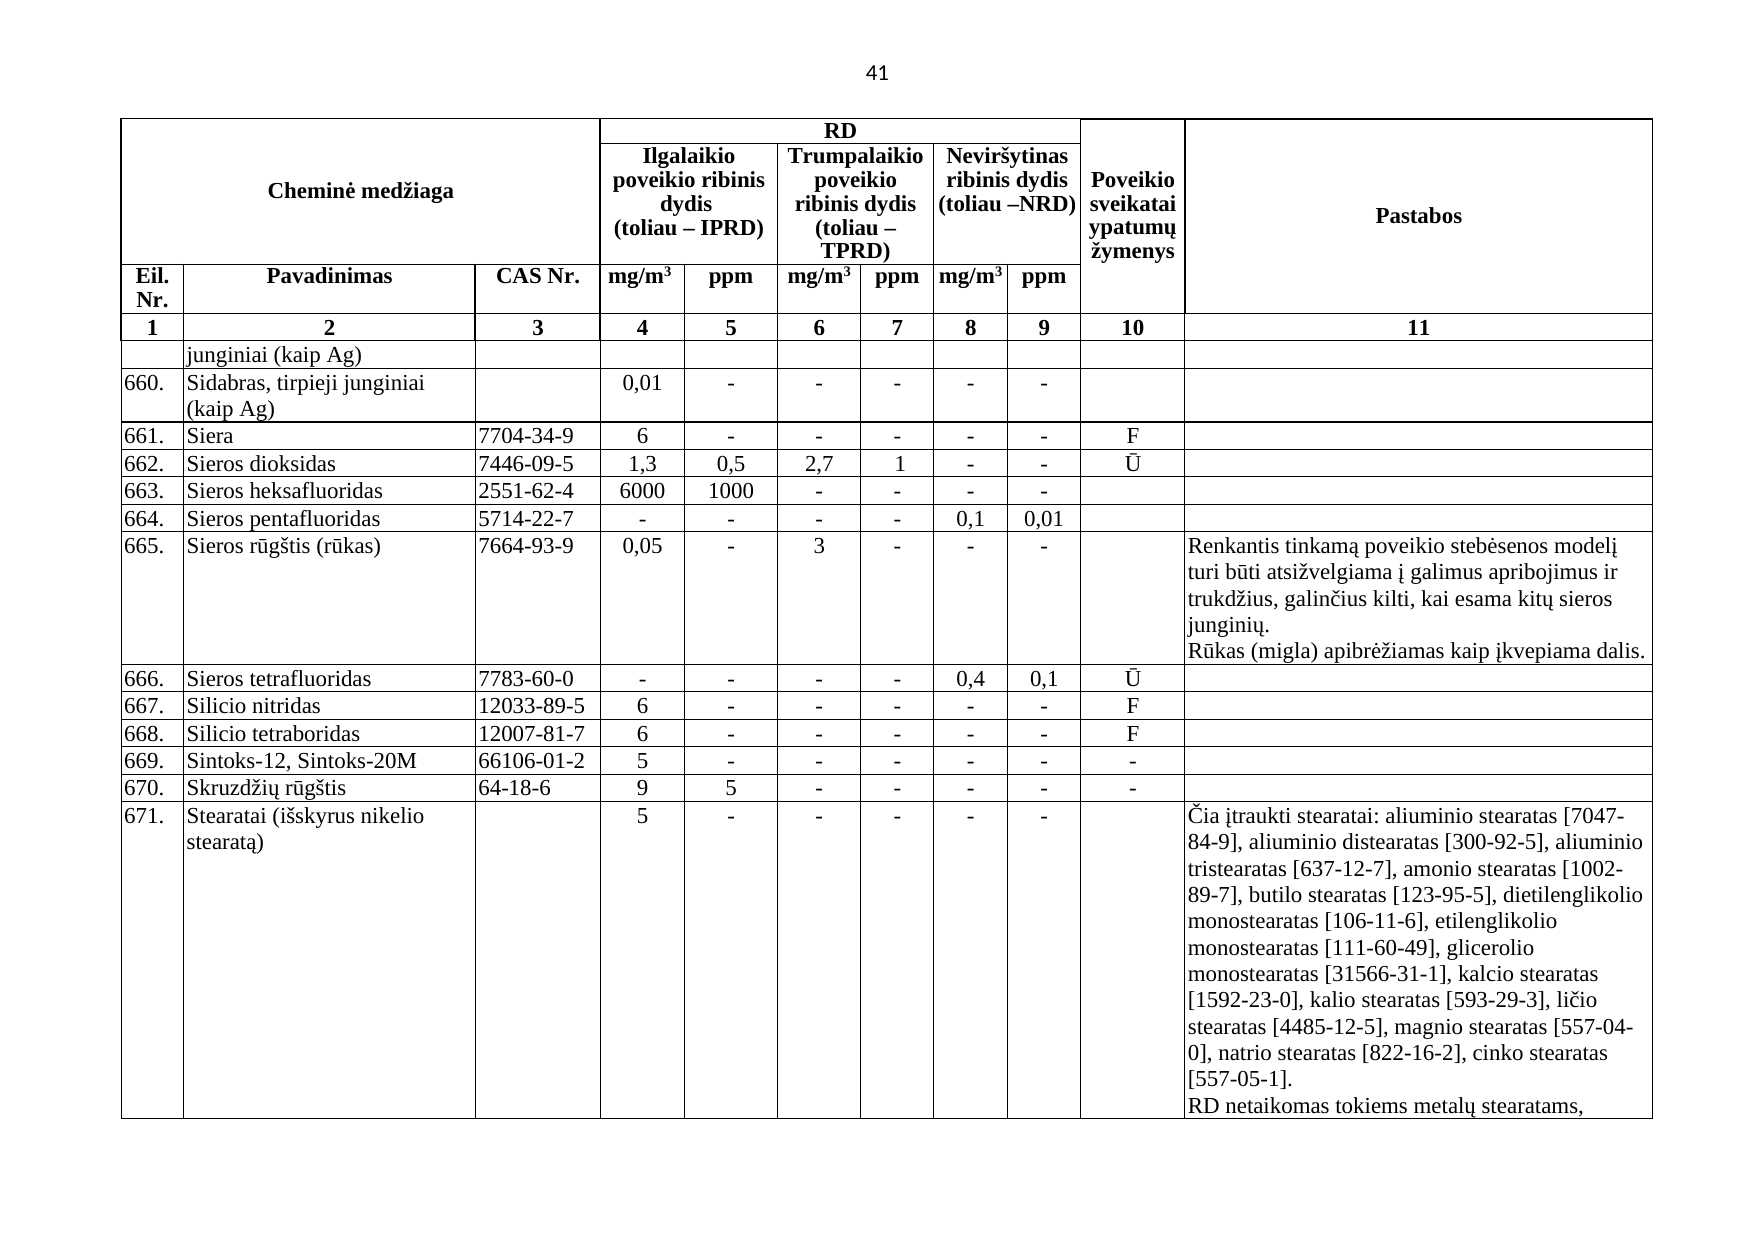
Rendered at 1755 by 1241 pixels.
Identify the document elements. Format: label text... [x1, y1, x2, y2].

table_cell - [934, 692, 1007, 719]
table_cell - [1008, 747, 1080, 773]
table_cell 5 [601, 802, 684, 1118]
table_cell - [861, 423, 933, 449]
table_cell - [861, 802, 933, 1118]
table_cell [1185, 369, 1652, 421]
table_cell F [1081, 720, 1184, 746]
table_cell - [934, 341, 1007, 368]
table_cell F [1081, 692, 1184, 719]
table_cell Stearatai (išskyrus nikelio stearatą) [184, 802, 475, 1118]
table_cell 4 [601, 314, 684, 340]
table_cell - [1008, 423, 1080, 449]
table_cell [1081, 532, 1184, 664]
table_cell Ū [1081, 665, 1184, 691]
table_cell ppm [861, 265, 933, 312]
table_cell - [1081, 747, 1184, 773]
table_cell - [861, 665, 933, 691]
table_cell 11 [1185, 314, 1652, 340]
table_cell Siera [184, 423, 475, 449]
table_cell - [778, 369, 860, 421]
table_cell ppm [685, 265, 777, 312]
table_cell - [934, 423, 1007, 449]
table_cell - [1008, 369, 1080, 421]
table_cell [1185, 423, 1652, 449]
table_cell 9 [1008, 314, 1080, 340]
table_cell 7 [861, 314, 933, 340]
table_cell - [861, 775, 933, 801]
table_cell Sieros pentafluoridas [184, 505, 475, 531]
table_cell [476, 341, 600, 368]
table_cell 6000 [601, 477, 684, 504]
table_cell Čia įtraukti stearatai: aliuminio stearatas [7047-84-9], aliuminio distearatas [300-92-5], aliuminio tristearatas [637-12-7], amonio stearatas [1002-89-7], butilo stearatas [123-95-5], dietilenglikolio monostearatas [106-11-6], etilenglikolio monostearatas [111-60-49], glicerolio monostearatas [31566-31-1], kalcio stearatas [1592-23-0], kalio stearatas [593-29-3], ličio stearatas [4485-12-5], magnio stearatas [557-04-0], natrio stearatas [822-16-2], cinko stearatas [557-05-1]. RD netaikomas tokiems metalų stearatams, [1185, 802, 1652, 1118]
table_cell - [861, 532, 933, 664]
table_cell 668. [122, 720, 183, 746]
table_cell junginiai (kaip Ag) [184, 341, 475, 368]
table_cell - [861, 477, 933, 504]
table_cell 0,1 [1008, 665, 1080, 691]
table_cell 1000 [685, 477, 777, 504]
table_cell Renkantis tinkamą poveikio stebėsenos modelį turi būti atsižvelgiama į galimus apribojimus ir trukdžius, galinčius kilti, kai esama kitų sieros junginių. Rūkas (migla) apibrėžiamas kaip įkvepiama dalis. [1185, 532, 1652, 664]
table_cell Skruzdžių rūgštis [184, 775, 475, 801]
table_cell Eil. Nr. [122, 265, 183, 312]
table_cell 1 [122, 314, 183, 340]
table_cell 660. [122, 369, 183, 421]
table_cell - [1008, 341, 1080, 368]
table_cell [1081, 505, 1184, 531]
table_cell - [778, 802, 860, 1118]
table_cell - [861, 720, 933, 746]
table_cell [1185, 747, 1652, 773]
table_cell 9 [601, 775, 684, 801]
table_cell 5714-22-7 [476, 505, 600, 531]
table_cell - [685, 747, 777, 773]
table_cell - [778, 477, 860, 504]
table_cell 5 [601, 747, 684, 773]
table_cell - [685, 720, 777, 746]
table_cell 664. [122, 505, 183, 531]
table_cell mg/m3 [601, 265, 684, 312]
table_cell - [934, 450, 1007, 476]
table_cell - [778, 505, 860, 531]
table_cell 10 [1081, 314, 1184, 340]
table_cell 7446-09-5 [476, 450, 600, 476]
table_cell - [685, 423, 777, 449]
table_cell - [685, 532, 777, 664]
table_cell [476, 802, 600, 1118]
table_cell 6 [601, 720, 684, 746]
table_cell 66106-01-2 [476, 747, 600, 773]
table_cell 662. [122, 450, 183, 476]
table_cell 3 [778, 532, 860, 664]
table_cell - [1008, 692, 1080, 719]
table_cell 0,05 [601, 532, 684, 664]
table_cell Sieros heksafluoridas [184, 477, 475, 504]
table_cell Sidabras, tirpieji junginiai (kaip Ag) [184, 369, 475, 421]
table_cell 12033-89-5 [476, 692, 600, 719]
table_cell - [685, 692, 777, 719]
table_cell 671. [122, 802, 183, 1118]
table_cell Sieros tetrafluoridas [184, 665, 475, 691]
table_cell [1185, 477, 1652, 504]
table_header Cheminė medžiaga [122, 119, 599, 263]
table_cell 0,01 [1008, 505, 1080, 531]
table_cell - [1008, 720, 1080, 746]
table_cell Pavadinimas [184, 265, 474, 312]
table_cell [601, 341, 684, 368]
table_cell - [861, 341, 933, 368]
table_cell - [934, 720, 1007, 746]
table_cell - [934, 747, 1007, 773]
table_cell - [778, 720, 860, 746]
table_cell 669. [122, 747, 183, 773]
table_cell 663. [122, 477, 183, 504]
table_cell - [1081, 341, 1184, 368]
table_cell - [778, 775, 860, 801]
table_cell [122, 341, 183, 368]
table_cell - [934, 532, 1007, 664]
table_cell - [685, 665, 777, 691]
table_header Pastabos [1186, 120, 1652, 312]
table_cell - [778, 747, 860, 773]
table_cell 5 [685, 314, 777, 340]
table_cell - [601, 505, 684, 531]
table_cell [1185, 505, 1652, 531]
table_cell mg/m3 [778, 265, 860, 312]
table_cell [1185, 341, 1652, 368]
table_cell - [1008, 532, 1080, 664]
table_cell - [778, 423, 860, 449]
table_cell - [1008, 802, 1080, 1118]
table_cell mg/m3 [934, 265, 1007, 312]
table_cell F [1081, 423, 1184, 449]
table_cell - [685, 369, 777, 421]
table_cell - [778, 665, 860, 691]
table_cell Neviršytinas ribinis dydis (toliau –NRD) [934, 144, 1080, 263]
table_cell 2 [184, 314, 474, 340]
table_cell - [861, 505, 933, 531]
table_cell - [1008, 477, 1080, 504]
table_cell - [685, 505, 777, 531]
table_cell Silicio tetraboridas [184, 720, 475, 746]
table_cell - [934, 369, 1007, 421]
table_cell 666. [122, 665, 183, 691]
table_cell - [861, 692, 933, 719]
table_cell 12007-81-7 [476, 720, 600, 746]
table_cell 7664-93-9 [476, 532, 600, 664]
table_cell 6 [601, 692, 684, 719]
table_cell 0,5 [685, 450, 777, 476]
table_cell 64-18-6 [476, 775, 600, 801]
table_cell - [601, 665, 684, 691]
table_cell - [934, 775, 1007, 801]
table_cell [1185, 692, 1652, 719]
table_cell 670. [122, 775, 183, 801]
table_cell [1081, 369, 1184, 421]
table_cell 3 [476, 314, 599, 340]
table_cell [1081, 477, 1184, 504]
table_cell - [934, 802, 1007, 1118]
table_cell ppm [1008, 265, 1080, 312]
table_cell [1185, 450, 1652, 476]
table_cell [1185, 665, 1652, 691]
table_cell 1,3 [601, 450, 684, 476]
table_cell Trumpalaikio poveikio ribinis dydis (toliau –TPRD) [778, 144, 933, 263]
table_cell 1 [861, 450, 933, 476]
table_cell - [778, 692, 860, 719]
table_cell - [861, 747, 933, 773]
table_cell 665. [122, 532, 183, 664]
table_cell - [685, 802, 777, 1118]
table_cell 7783-60-0 [476, 665, 600, 691]
table_cell Sintoks-12, Sintoks-20M [184, 747, 475, 773]
table_cell Ū [1081, 450, 1184, 476]
table_cell 0,01 [601, 369, 684, 421]
table_cell 2,7 [778, 450, 860, 476]
table_cell - [685, 341, 777, 368]
table_cell 0,4 [934, 665, 1007, 691]
table_cell CAS Nr. [476, 265, 599, 312]
table_cell - [1008, 775, 1080, 801]
table_cell - [1081, 775, 1184, 801]
table_cell - [934, 477, 1007, 504]
table_cell [1081, 802, 1184, 1118]
table_cell 8 [934, 314, 1007, 340]
table_cell 2551-62-4 [476, 477, 600, 504]
table_cell 5 [685, 775, 777, 801]
table_cell 6 [778, 314, 860, 340]
table_header Poveikio sveikatai ypatumų žymenys [1081, 120, 1184, 312]
table_cell [1185, 720, 1652, 746]
table_cell - [778, 341, 860, 368]
table_cell - [1008, 450, 1080, 476]
table_cell 0,1 [934, 505, 1007, 531]
table_cell Silicio nitridas [184, 692, 475, 719]
table_cell 7704-34-9 [476, 423, 600, 449]
table_cell 661. [122, 423, 183, 449]
table_cell Sieros dioksidas [184, 450, 475, 476]
table_cell Sieros rūgštis (rūkas) [184, 532, 475, 664]
table_cell Ilgalaikio poveikio ribinis dydis (toliau – IPRD) [601, 144, 777, 263]
table_cell - [861, 369, 933, 421]
table_header RD [601, 119, 1080, 143]
table_cell [1185, 775, 1652, 801]
table_cell 667. [122, 692, 183, 719]
table_cell 6 [601, 423, 684, 449]
table_cell [476, 369, 600, 421]
